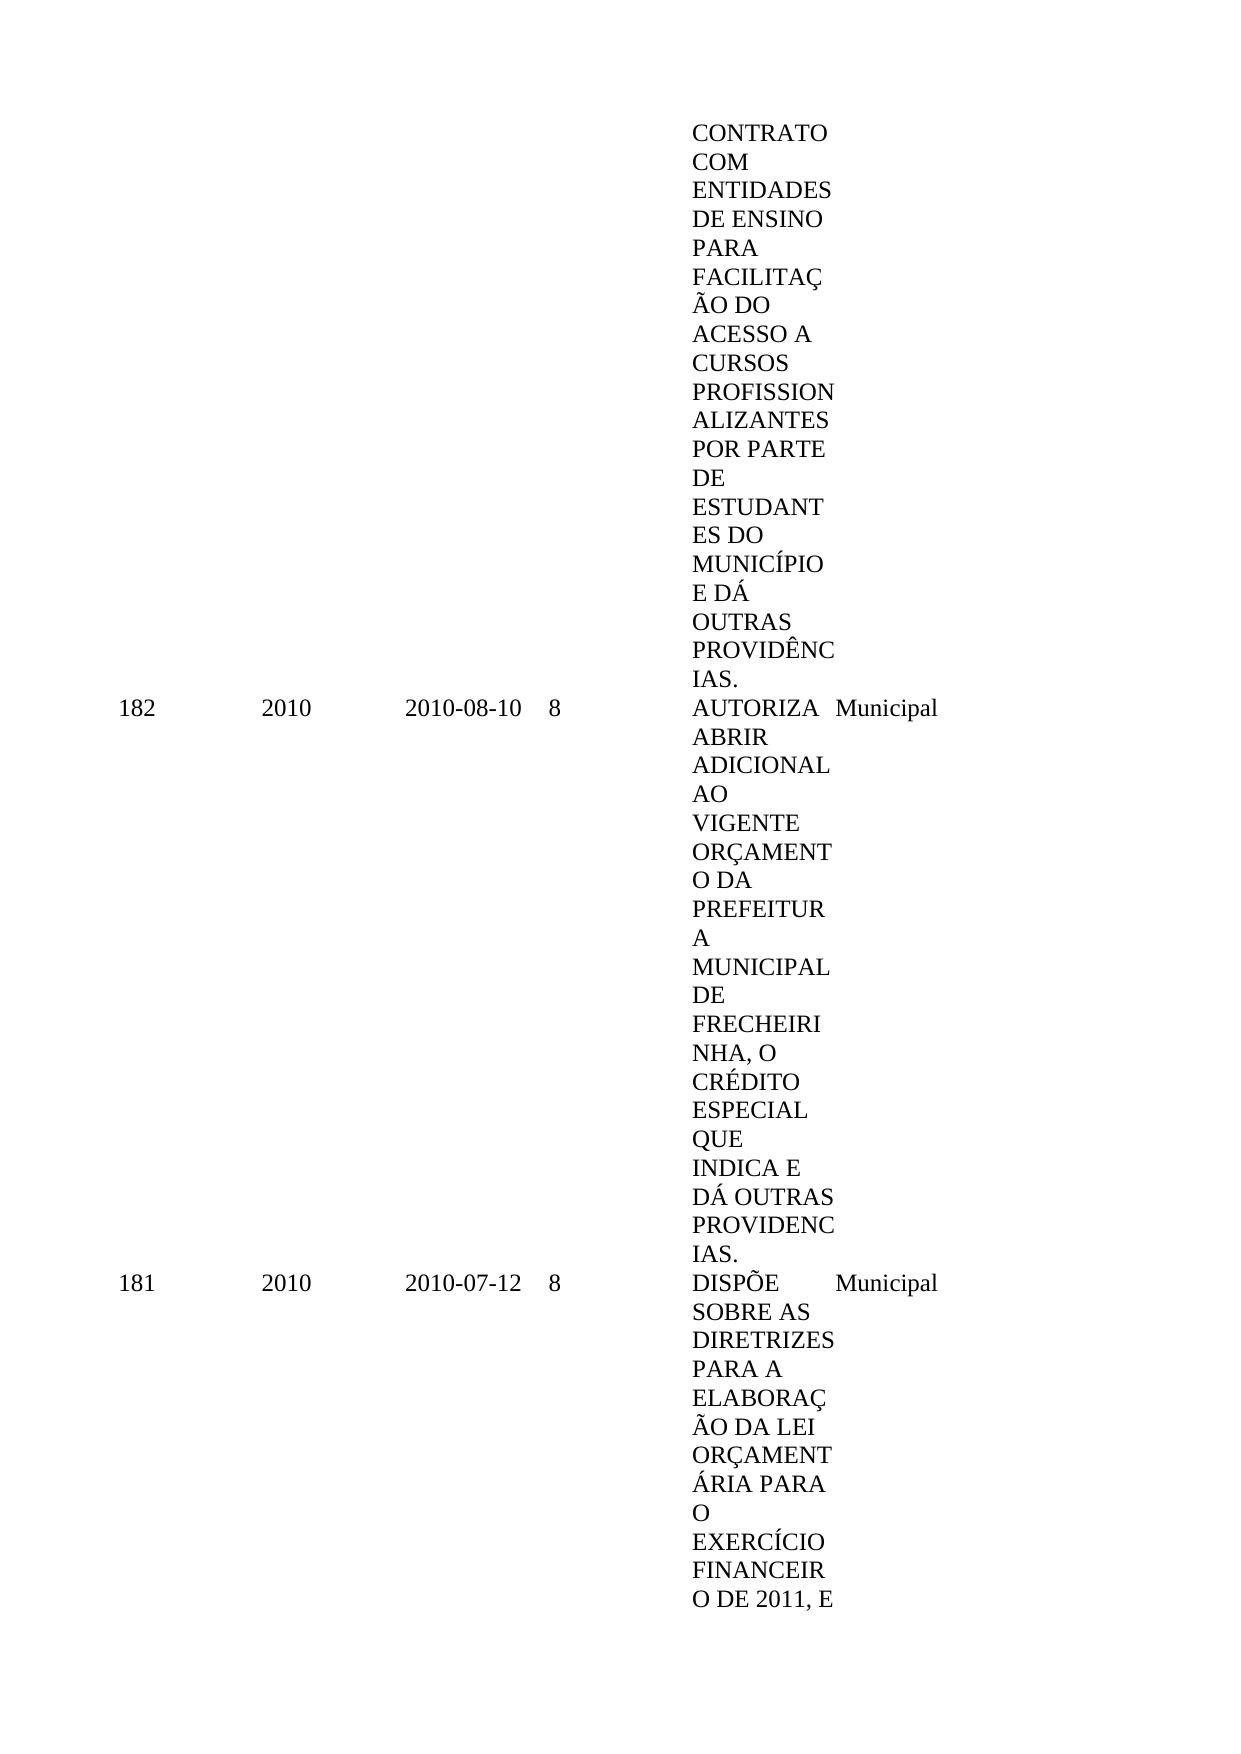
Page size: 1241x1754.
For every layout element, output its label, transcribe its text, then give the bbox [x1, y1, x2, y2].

table_cell [405, 118, 548, 693]
table_cell 181 [118, 1268, 261, 1613]
table_cell 2010-08-10 [405, 693, 548, 1268]
table_cell [979, 1268, 1122, 1613]
table_cell 2010 [261, 1268, 405, 1613]
table_cell 8 [548, 693, 692, 1268]
table_cell [261, 118, 405, 693]
table_cell [118, 118, 261, 693]
table_cell 8 [548, 1268, 692, 1613]
table_cell [979, 693, 1122, 1268]
table_cell 2010 [261, 693, 405, 1268]
table_cell CONTRATO COM ENTIDADES DE ENSINO PARA FACILITAÇÃO DO ACESSO A CURSOS PROFISSIONALIZANTES POR PARTE DE ESTUDANTES DO MUNICÍPIO E DÁ OUTRAS PROVIDÊNCIAS. [692, 118, 835, 693]
table_cell [835, 118, 979, 693]
table_cell 182 [118, 693, 261, 1268]
table_cell [979, 118, 1122, 693]
table_cell Municipal [835, 1268, 979, 1613]
table_cell 2010-07-12 [405, 1268, 548, 1613]
table_cell DISPÕE SOBRE AS DIRETRIZES PARA A ELABORAÇÃO DA LEI ORÇAMENTÁRIA PARA O EXERCÍCIO FINANCEIRO DE 2011, E [692, 1268, 835, 1613]
table_cell AUTORIZA ABRIR ADICIONAL AO VIGENTE ORÇAMENTO DA PREFEITURA MUNICIPAL DE FRECHEIRINHA, O CRÉDITO ESPECIAL QUE INDICA E DÁ OUTRAS PROVIDENCIAS. [692, 693, 835, 1268]
table_cell [548, 118, 692, 693]
table_cell Municipal [835, 693, 979, 1268]
